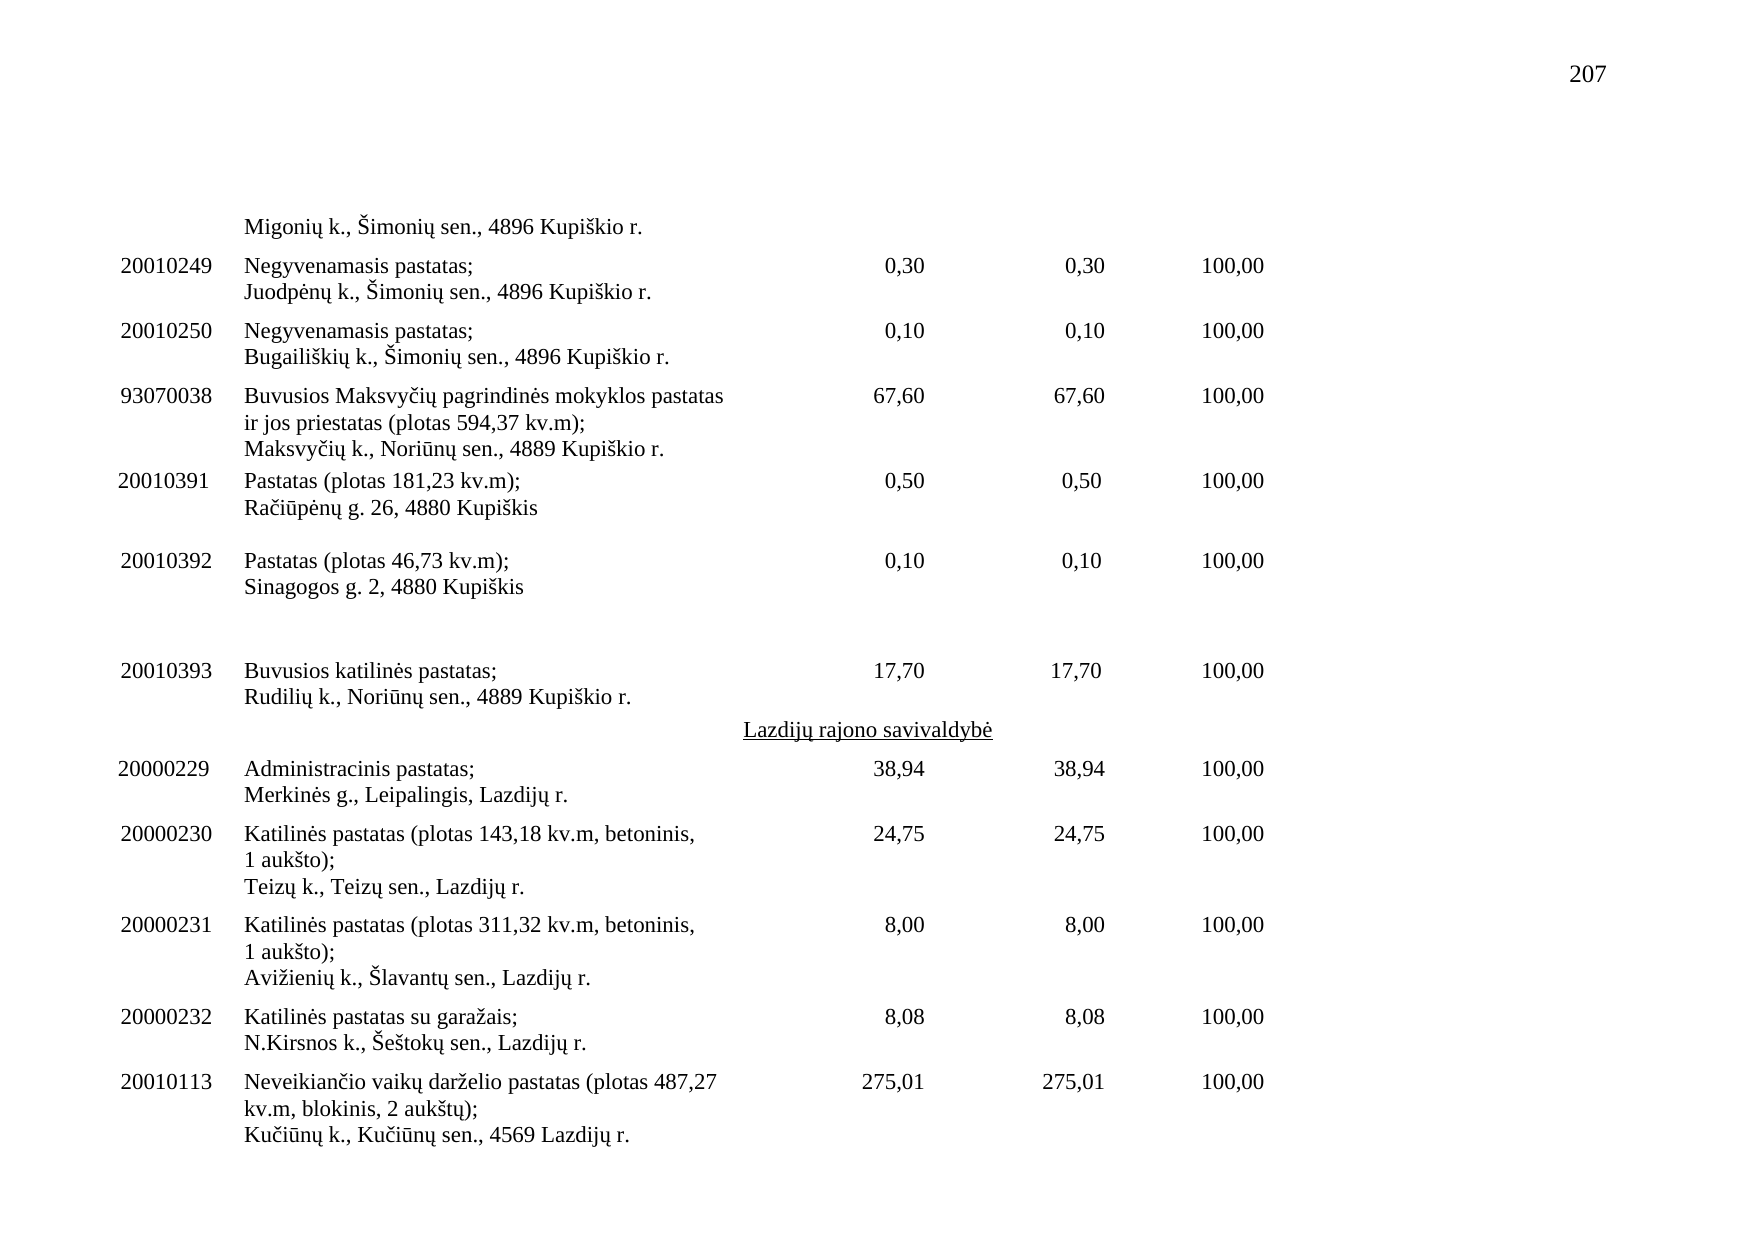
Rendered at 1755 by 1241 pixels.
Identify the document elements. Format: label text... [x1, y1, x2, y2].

table_cell Katilinės pastatas (plotas 143,18 kv.m, betoninis, 1 aukšto); Teizų k., Teizų sen., Lazdijų r. [233, 814, 749, 905]
table_cell [1473, 626, 1621, 657]
table_cell 100,00 [1119, 547, 1281, 626]
table_cell 20000231 [100, 905, 233, 997]
table_cell Administracinis pastatas; Merkinės g., Leipalingis, Lazdijų r. [233, 749, 749, 814]
table_cell Buvusios katilinės pastatas; Rudilių k., Noriūnų sen., 4889 Kupiškio r. [233, 657, 749, 710]
table_cell Buvusios Maksvyčių pagrindinės mokyklos pastatas ir jos priestatas (plotas 594,37 kv.m); Maksvyčių k., Noriūnų sen., 4889 Kupiškio r. [233, 376, 749, 468]
table_cell 17,70 [941, 657, 1119, 710]
table_cell 24,75 [750, 814, 941, 905]
table_cell 100,00 [1122, 749, 1281, 814]
table_cell 0,10 [750, 311, 941, 376]
table_cell 0,50 [750, 468, 941, 547]
table_cell [941, 207, 1122, 246]
table_cell 0,10 [941, 547, 1119, 626]
table_cell [1281, 547, 1473, 626]
table_cell 24,75 [941, 814, 1122, 905]
table_cell 8,08 [750, 997, 941, 1062]
table_cell [1473, 1062, 1636, 1154]
table_cell 67,60 [941, 376, 1122, 468]
table_cell 100,00 [1122, 376, 1281, 468]
table_cell 67,60 [750, 376, 941, 468]
table_cell 8,00 [750, 905, 941, 997]
table_cell 100,00 [1119, 657, 1281, 710]
table_cell [941, 626, 1119, 657]
table_cell Pastatas (plotas 46,73 kv.m); Sinagogos g. 2, 4880 Kupiškis [233, 547, 749, 626]
table_cell [750, 207, 941, 246]
table_cell 8,00 [941, 905, 1122, 997]
table_cell Pastatas (plotas 181,23 kv.m); Račiūpėnų g. 26, 4880 Kupiškis [233, 468, 749, 547]
table_cell [1473, 905, 1636, 997]
table_cell [1473, 246, 1636, 311]
table_cell 38,94 [941, 749, 1122, 814]
table_cell [1621, 657, 1636, 710]
table_cell [1281, 1062, 1473, 1154]
table_cell [1119, 626, 1281, 657]
table_cell 100,00 [1122, 814, 1281, 905]
table_cell 20010249 [100, 246, 233, 311]
table_cell 93070038 [100, 376, 233, 468]
table_cell [1281, 626, 1473, 657]
table_cell Negyvenamasis pastatas; Bugailiškių k., Šimonių sen., 4896 Kupiškio r. [233, 311, 749, 376]
table_cell [1281, 246, 1473, 311]
table_cell Negyvenamasis pastatas; Juodpėnų k., Šimonių sen., 4896 Kupiškio r. [233, 246, 749, 311]
table_cell 20010250 [100, 311, 233, 376]
table_cell 17,70 [750, 657, 941, 710]
table_cell 100,00 [1119, 468, 1281, 547]
table_cell 20010393 [100, 657, 233, 710]
table_cell 20000229 [100, 749, 233, 814]
table_cell [1281, 468, 1473, 547]
table_cell 38,94 [750, 749, 941, 814]
table_cell [1473, 376, 1636, 468]
table_cell 20010113 [100, 1062, 233, 1154]
table_cell [1473, 997, 1636, 1062]
table_cell 0,10 [941, 311, 1122, 376]
table_cell [1122, 207, 1281, 246]
table_cell 20000230 [100, 814, 233, 905]
table_cell [1473, 311, 1636, 376]
table_cell [1473, 657, 1621, 710]
table_cell Katilinės pastatas (plotas 311,32 kv.m, betoninis, 1 aukšto); Avižienių k., Šlavantų sen., Lazdijų r. [233, 905, 749, 997]
table_cell [750, 626, 941, 657]
table_cell 275,01 [750, 1062, 941, 1154]
table_cell 20010392 [100, 547, 233, 626]
table_cell 275,01 [941, 1062, 1122, 1154]
table_cell 20000232 [100, 997, 233, 1062]
table_cell 100,00 [1122, 905, 1281, 997]
table_cell [1281, 997, 1473, 1062]
table_cell [1281, 376, 1473, 468]
table_cell [1281, 905, 1473, 997]
table_cell [1621, 468, 1636, 547]
table_cell [100, 207, 233, 246]
table_cell 100,00 [1122, 997, 1281, 1062]
table_cell 8,08 [941, 997, 1122, 1062]
table_cell 0,10 [750, 547, 941, 626]
table_cell [1281, 657, 1473, 710]
table_cell [1473, 814, 1636, 905]
table_cell [100, 626, 233, 657]
table_cell [1621, 626, 1636, 657]
table_cell 0,30 [941, 246, 1122, 311]
table_cell [1473, 749, 1636, 814]
table_cell Migonių k., Šimonių sen., 4896 Kupiškio r. [233, 207, 749, 246]
table_cell [1281, 749, 1473, 814]
table_cell 100,00 [1122, 1062, 1281, 1154]
table_cell [1473, 207, 1636, 246]
table_cell [1281, 207, 1473, 246]
table_cell [1621, 547, 1636, 626]
table_cell 0,50 [941, 468, 1119, 547]
table_cell [1473, 547, 1621, 626]
table_cell 20010391 [100, 468, 233, 547]
table_cell 100,00 [1122, 246, 1281, 311]
table_cell [1281, 311, 1473, 376]
table_cell 0,30 [750, 246, 941, 311]
table_cell Katilinės pastatas su garažais; N.Kirsnos k., Šeštokų sen., Lazdijų r. [233, 997, 749, 1062]
table_cell [233, 626, 749, 657]
table_cell [1473, 468, 1621, 547]
table_cell Neveikiančio vaikų darželio pastatas (plotas 487,27 kv.m, blokinis, 2 aukštų); Kučiūnų k., Kučiūnų sen., 4569 Lazdijų r. [233, 1062, 749, 1154]
table_cell 100,00 [1122, 311, 1281, 376]
table_cell [1281, 814, 1473, 905]
table_cell Lazdijų rajono savivaldybė [100, 710, 1636, 748]
